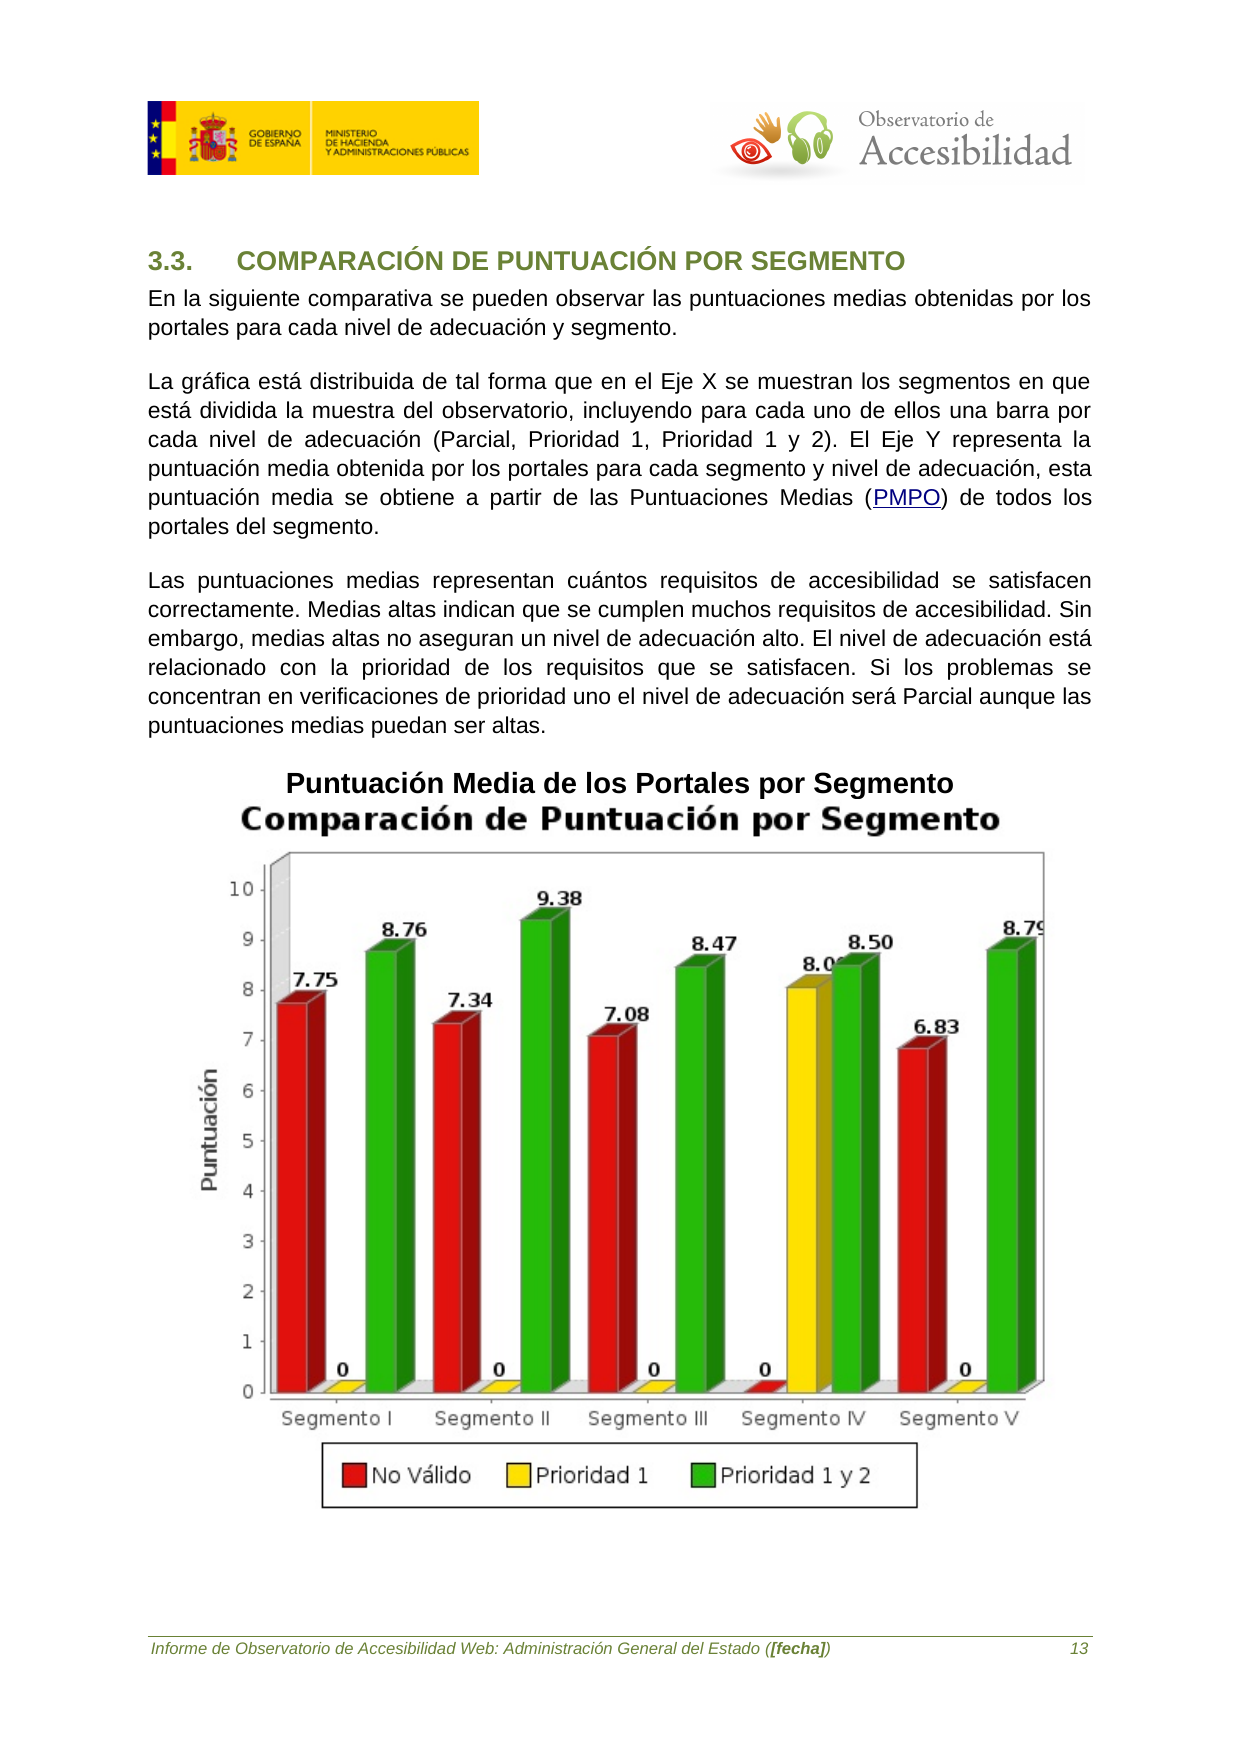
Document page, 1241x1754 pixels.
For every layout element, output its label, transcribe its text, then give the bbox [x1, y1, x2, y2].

text La gráfica está distribuida de tal forma que en el Eje X se muestran los segmentos en que está dividida la muestra del observatorio, incluyendo para cada uno de ellos una barra por cada nivel de adecuación (Parcial, Prioridad 1, Prioridad 1 y 2). El Eje Y representa la puntuación media obtenida por los portales para cada segmento y nivel de adecuación, esta puntuación media se obtiene a partir de las Puntuaciones Medias (PMPO) de todos los portales del segmento. [148, 368, 1092, 539]
picture [147, 101, 479, 175]
picture [178, 799, 1062, 1510]
subtitle Comparación de puntuación por segmento [148, 245, 1092, 276]
text Las puntuaciones medias representan cuántos requisitos de accesibilidad se satisfacen correctamente. Medias altas indican que se cumplen muchos requisitos de accesibilidad. Sin embargo, medias altas no aseguran un nivel de adecuación alto. El nivel de adecuación está relacionado con la prioridad de los requisitos que se satisfacen. Si los problemas se concentran en verificaciones de prioridad uno el nivel de adecuación será Parcial aunque las puntuaciones medias puedan ser altas. [148, 567, 1092, 738]
text En la siguiente comparativa se pueden observar las puntuaciones medias obtenidas por los portales para cada nivel de adecuación y segmento. [148, 285, 1092, 341]
picture [710, 102, 1086, 185]
text Puntuación Media de los Portales por Segmento [148, 766, 1092, 799]
